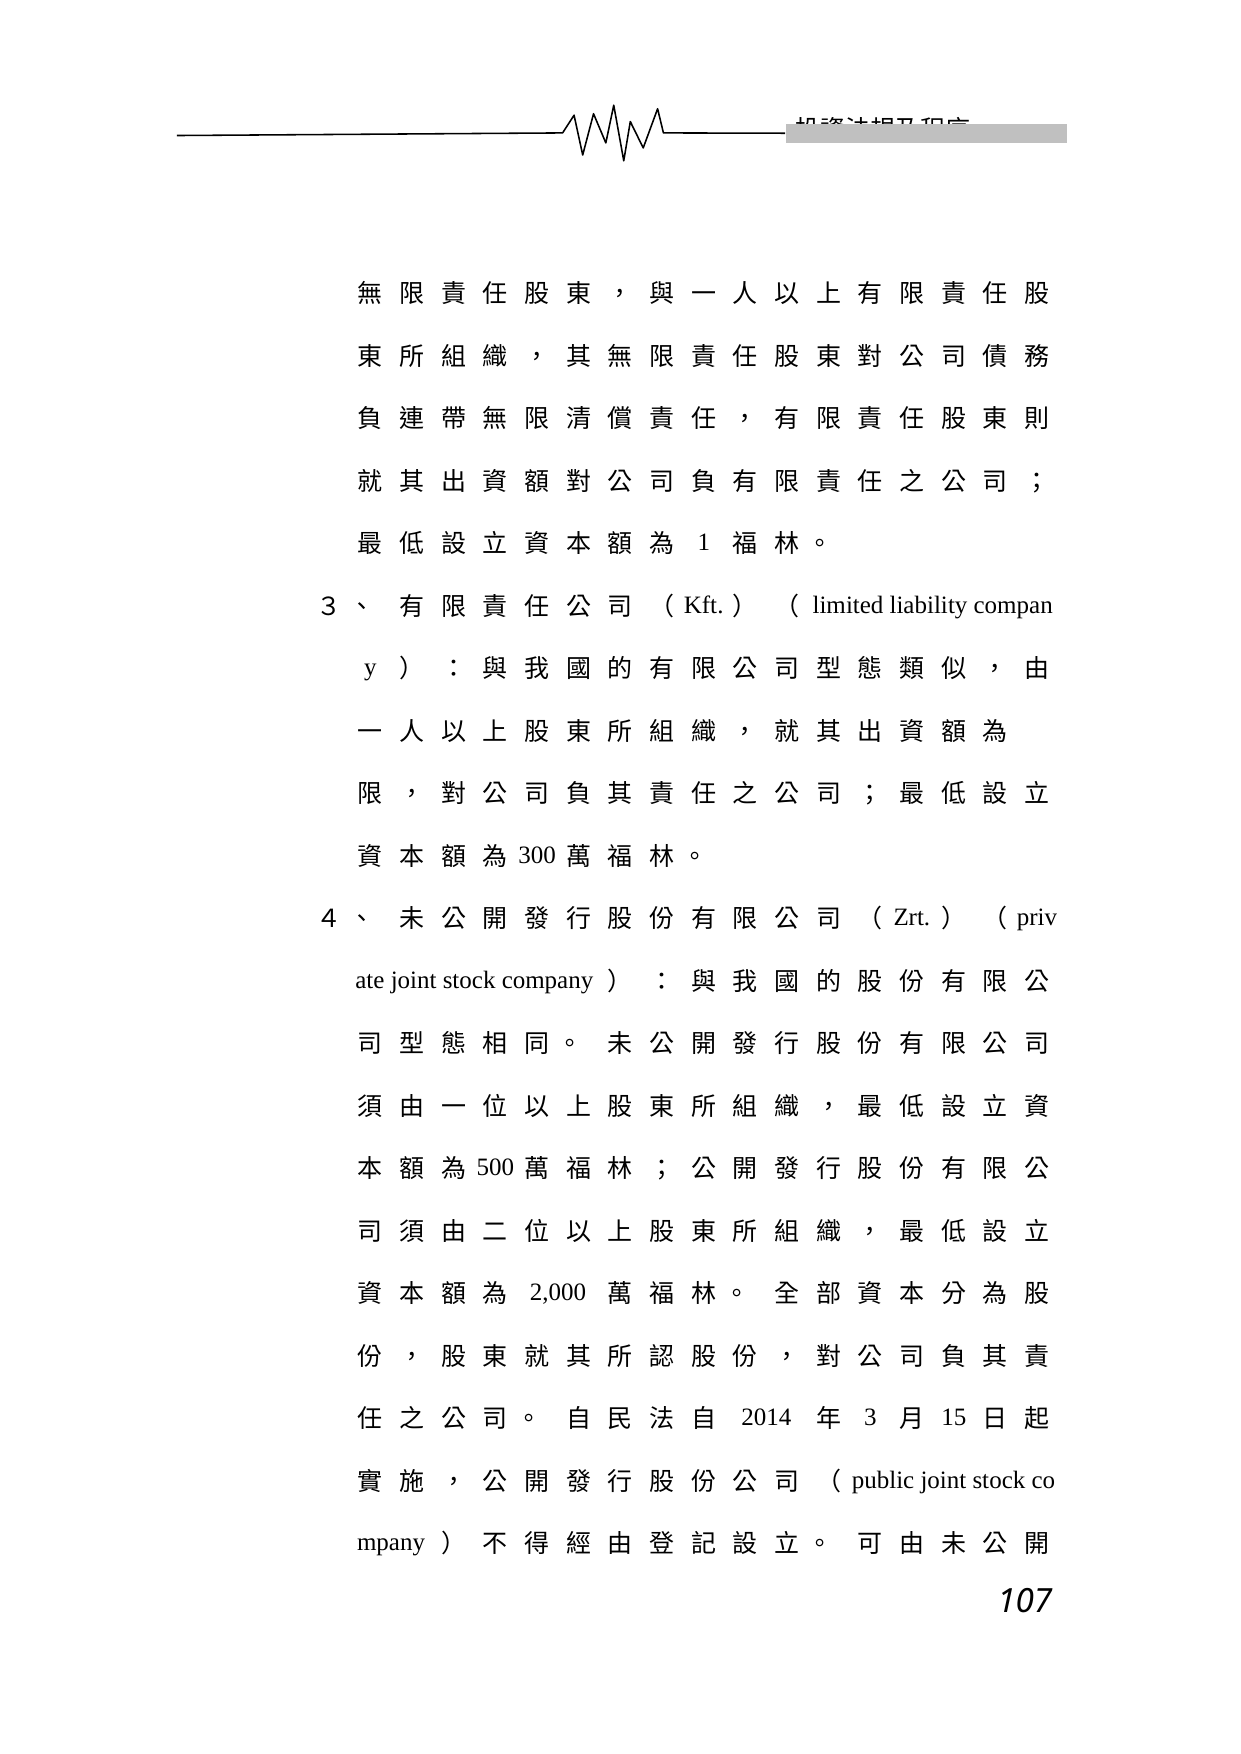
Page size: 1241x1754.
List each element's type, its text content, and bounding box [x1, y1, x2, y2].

text ４、未公開發行股份有限公司（Zrt.）（private joint stock company）：與我國的股份有限公司型態相同。未公開發行股份有限公司須由一位以上股東所組織，最低設立資本額為500萬福林；公開發行股份有限公司須由二位以上股東所組織，最低設立資本額為2,000萬福林。全部資本分為股份，股東就其所認股份，對公司負其責任之公司。自民法自2014年3月15日起實施，公開發行股份公司（public joint stock company）不得經由登記設立。可由未公開 [281, 875, 1058, 1563]
text ３、有限責任公司（Kft.）（limited liability company）：與我國的有限公司型態類似，由一人以上股東所組織，就其出資額為限，對公司負其責任之公司；最低設立資本額為300萬福林。 [281, 563, 1058, 875]
text 無限責任股東，與一人以上有限責任股東所組織，其無限責任股東對公司債務負連帶無限清償責任，有限責任股東則就其出資額對公司負有限責任之公司；最低設立資本額為1福林。 [281, 250, 1058, 563]
